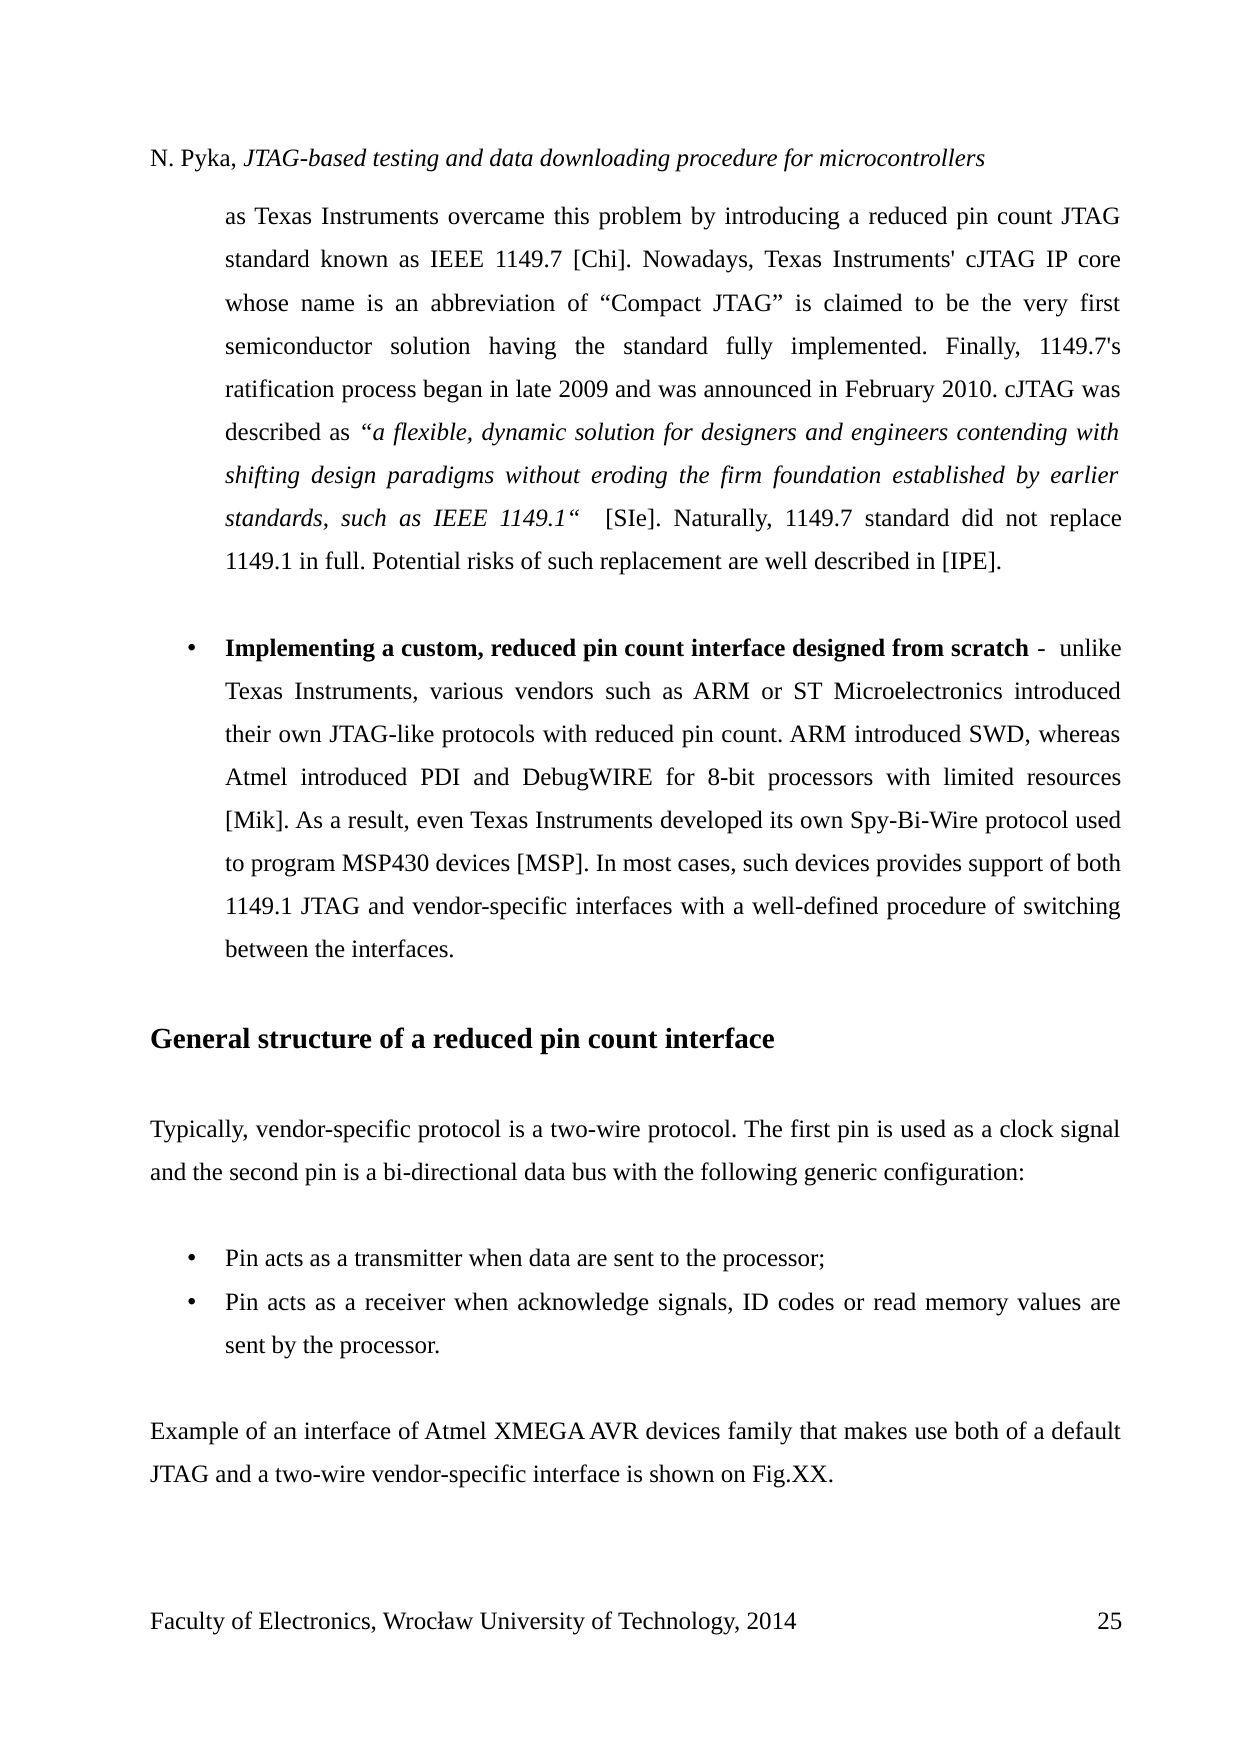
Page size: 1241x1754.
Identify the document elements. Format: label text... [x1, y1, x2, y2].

list Pin acts as a receiver when acknowledge signals, ID codes or read memory values are sent by the processor. [187, 1287, 1122, 1358]
list Implementing a custom, reduced pin count interface designed from scratch - unlike Texas Instruments, various vendors such as ARM or ST Microelectronics introduced their own JTAG-like protocols with reduced pin count. ARM introduced SWD, whereas Atmel introduced PDI and DebugWIRE for 8-bit processors with limited resources [Mik]. As a result, even Texas Instruments developed its own Spy-Bi-Wire protocol used to program MSP430 devices [MSP]. In most cases, such devices provides support of both 1149.1 JTAG and vendor-specific interfaces with a well-defined procedure of switching between the interfaces. [187, 633, 1122, 963]
text Example of an interface of Atmel XMEGA AVR devices family that makes use both of a default JTAG and a two-wire vendor-specific interface is shown on Fig.XX. [150, 1416, 1122, 1488]
text Typically, vendor-specific protocol is a two-wire protocol. The first pin is used as a clock signal and the second pin is a bi-directional data bus with the following generic configuration: [150, 1114, 1122, 1186]
list Pin acts as a transmitter when data are sent to the processor; [187, 1243, 1122, 1272]
list as Texas Instruments overcame this problem by introducing a reduced pin count JTAG standard known as IEEE 1149.7 [Chi]. Nowadays, Texas Instruments' cJTAG IP core whose name is an abbreviation of “Compact JTAG” is claimed to be the very first semiconductor solution having the standard fully implemented. Finally, 1149.7's ratification process began in late 2009 and was announced in February 2010. cJTAG was described as “a flexible, dynamic solution for designers and engineers contending with shifting design paradigms without eroding the firm foundation established by earlier standards, such as IEEE 1149.1“ [SIe]. Naturally, 1149.7 standard did not replace 1149.1 in full. Potential risks of such replacement are well described in [IPE]. [187, 201, 1122, 575]
text General structure of a reduced pin count interface [150, 1021, 1122, 1054]
